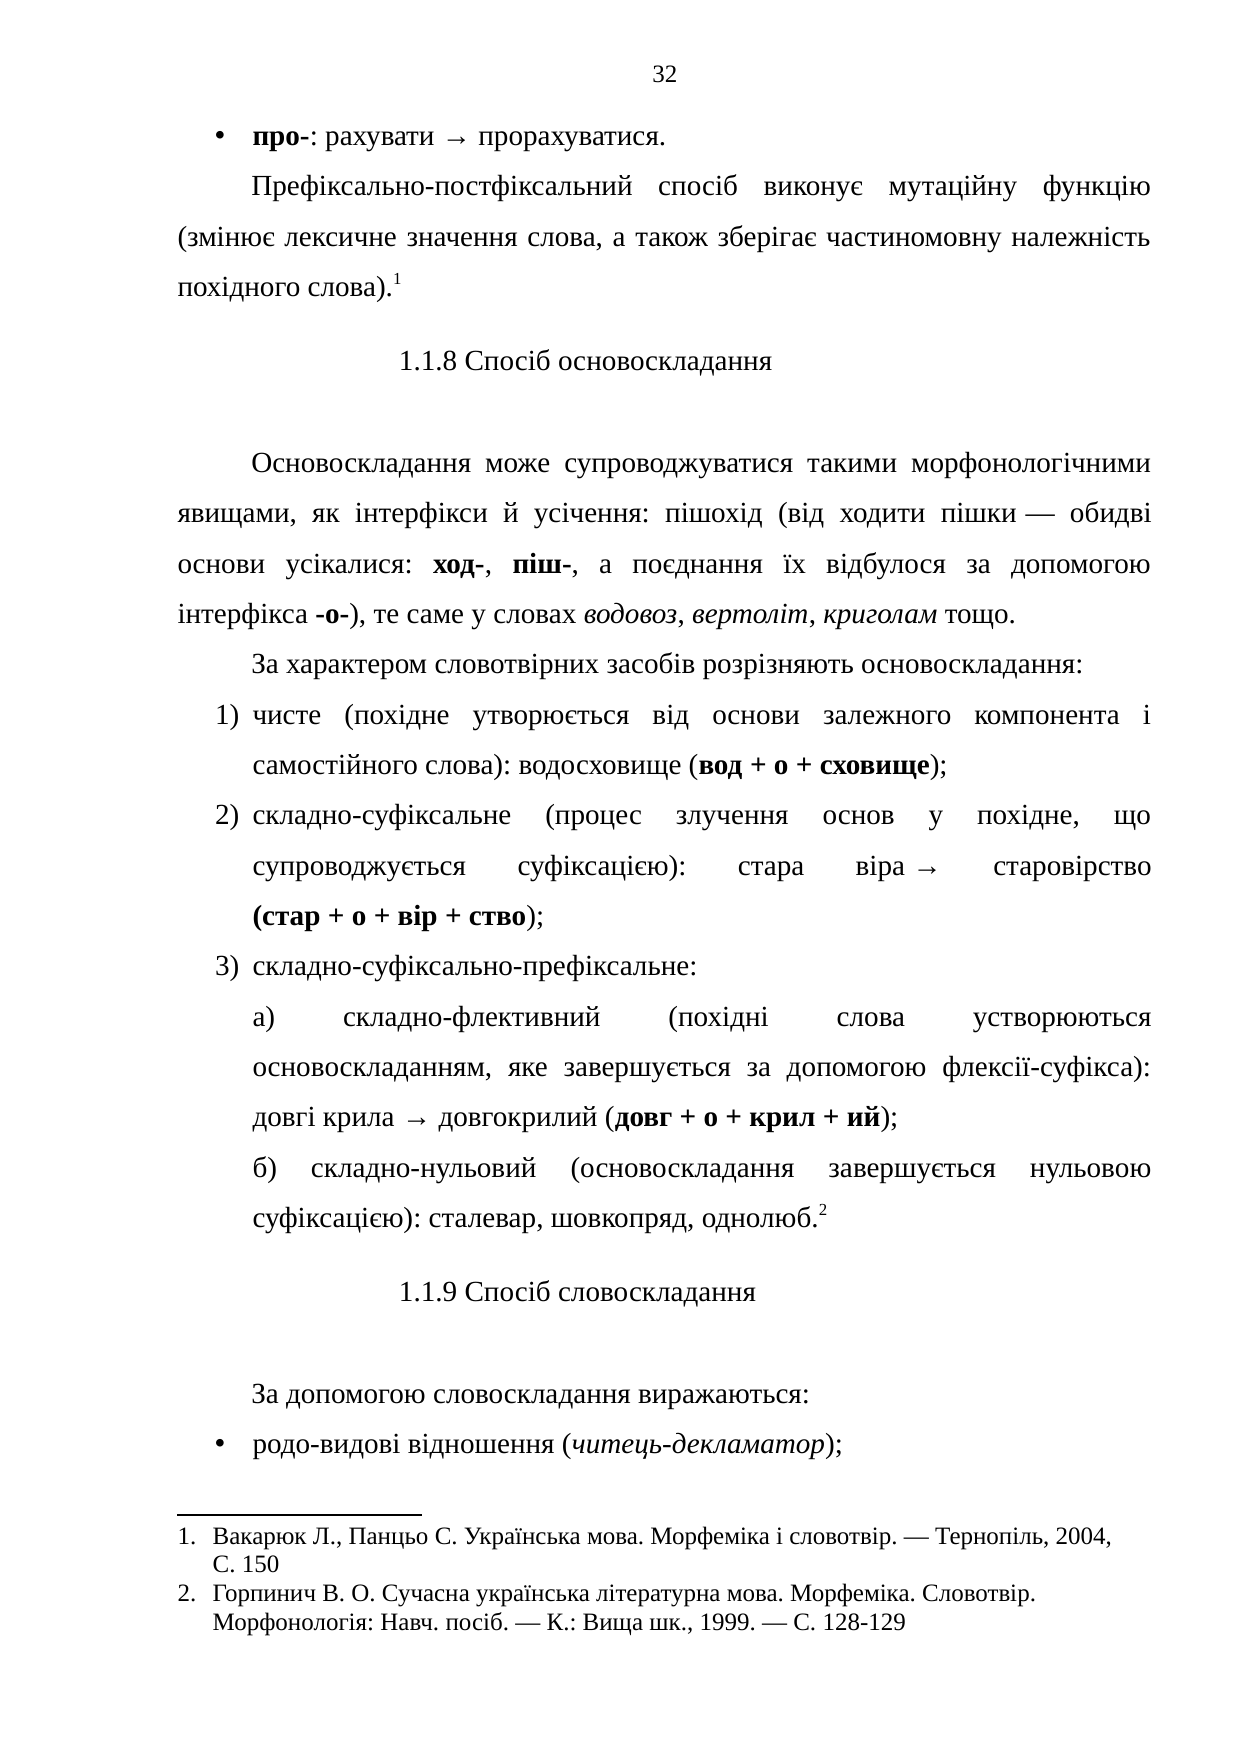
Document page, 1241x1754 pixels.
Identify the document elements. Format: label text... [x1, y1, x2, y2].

text Вакарюк Л., Панцьо С. Українська мова. Морфеміка і словотвір. — Тернопіль, 2004, C. 150 [177, 1521, 1152, 1578]
list складно-суфіксально-префіксальне: [215, 948, 1152, 982]
list Горпинич В. О. Сучасна українська літературна мова. Морфеміка. Словотвір. Морфонологія: Навч. посіб. — К.: Вища шк., 1999. — С. 128‑129 [177, 1578, 1152, 1636]
subtitle 1.1.9 Спосіб словоскладання [177, 1274, 1152, 1307]
list родо-видові відношення (читець-декламатор); [215, 1427, 1152, 1460]
list чисте (похідне утворюється від основи залежного компонента і самостійного слова): водосховище (вод + о + сховище); [215, 697, 1152, 781]
list складно-суфіксальне (процес злучення основ у похідне, що супроводжується суфіксацією): стара віра → старовірство (стар + о + вір + ство); [215, 797, 1152, 932]
list про-: рахувати → прорахуватися. [215, 118, 1152, 152]
text Префіксально-постфіксальний спосіб виконує мутаційну функцію (змінює лексичне значення слова, а також зберігає частиномовну належність похідного слова). [177, 168, 1152, 303]
text Основоскладання може супроводжуватися такими морфонологічними явищами, як інтерфікси й усічення: пішохід (від ходити пішки — обидві основи усікалися: ход-, піш-, а поєднання їх відбулося за допомогою інтерфікса -о-), те саме у словах водовоз, вертоліт, криголам тощо. [177, 445, 1152, 630]
list а) складно-флективний (похідні слова устворюються основоскладанням, яке завершується за допомогою флексії-суфікса): довгі крила → довгокрилий (довг + о + крил + ий); [215, 999, 1152, 1133]
text За допомогою словоскладання виражаються: [177, 1376, 1152, 1410]
list б) складно-нульовий (основоскладання завершується нульовою суфіксацією): сталевар, шовкопряд, однолюб. [215, 1150, 1152, 1233]
text За характером словотвірних засобів розрізняють основоскладання: [177, 647, 1152, 680]
subtitle 1.1.8 Спосіб основоскладання [177, 343, 1152, 377]
